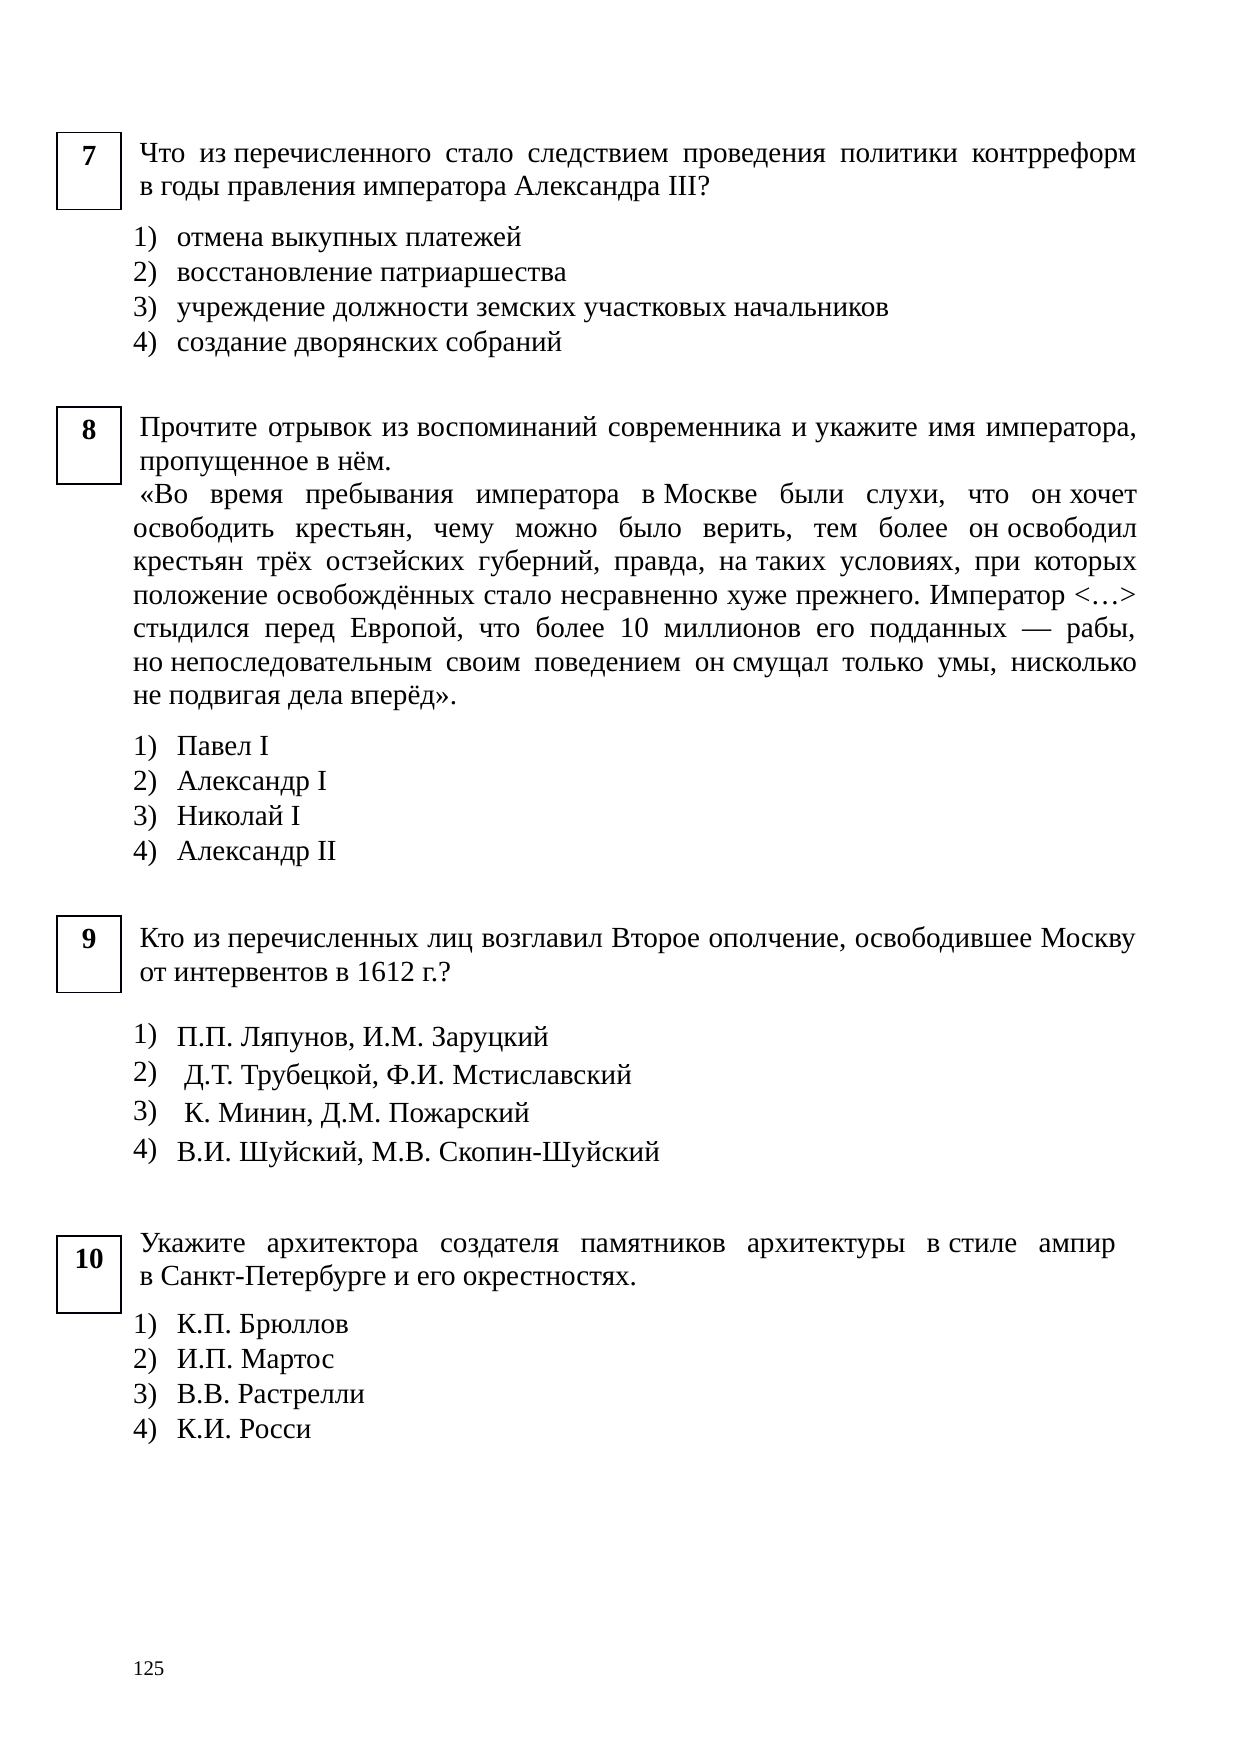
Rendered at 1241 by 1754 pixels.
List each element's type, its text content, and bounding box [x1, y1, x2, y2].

table_cell 3) [133, 798, 177, 833]
table_cell 2) [133, 763, 177, 798]
table_header 1) [133, 728, 177, 763]
table_cell 3) [133, 289, 177, 324]
table_header Павел I [177, 728, 1107, 763]
table_cell К. Минин, Д.М. Пожарский [177, 1093, 1107, 1131]
table_header отмена выкупных платежей [177, 219, 1107, 254]
table_cell 2) [133, 1055, 177, 1093]
text «Во время пребывания императора в Москве были слухи, что он хочет освободить крестьян, чему можно было верить, тем более он освободил крестьян трёх остзейских губерний, правда, на таких условиях, при которых положение освобождённых стало несравненно хуже прежнего. Император <…> стыдился перед Европой, что более 10 миллионов его подданных — рабы, но непоследовательным своим поведением он смущал только умы, нисколько не подвигая дела вперёд». [133, 476, 1137, 711]
table_cell 2) [133, 1341, 177, 1376]
table_cell 4) [133, 324, 177, 359]
table_header К.П. Брюллов [177, 1306, 1107, 1341]
text 7 [60, 136, 118, 207]
table_cell 4) [133, 833, 177, 868]
text Кто из перечисленных лиц возглавил Второе ополчение, освободившее Москву от интервентов в 1612 г.? [133, 920, 1137, 987]
table_header П.П. Ляпунов, И.М. Заруцкий [177, 1016, 1107, 1054]
table_cell учреждение должности земских участковых начальников [177, 289, 1107, 324]
table_cell Д.Т. Трубецкой, Ф.И. Мстиславский [177, 1055, 1107, 1093]
table_cell 3) [133, 1376, 177, 1411]
text 10 [60, 1239, 118, 1310]
text Что из перечисленного стало следствием проведения политики контрреформ в годы правления императора Александра III? [133, 135, 1137, 202]
text Прочтите отрывок из воспоминаний современника и укажите имя императора, пропущенное в нём. [133, 409, 1137, 476]
table_header 1) [133, 1306, 177, 1341]
table_cell И.П. Мартос [177, 1341, 1107, 1376]
text 8 [60, 410, 118, 481]
table_cell Александр I [177, 763, 1107, 798]
table_cell создание дворянских собраний [177, 324, 1107, 359]
table_cell Николай I [177, 798, 1107, 833]
table_cell 3) [133, 1093, 177, 1131]
text Укажите архитектора создателя памятников архитектуры в стиле ампир в Санкт-Петербурге и его окрестностях. [133, 1225, 1137, 1292]
table_cell К.И. Росси [177, 1411, 1107, 1446]
table_header 1) [133, 1016, 177, 1054]
table_cell В.В. Растрелли [177, 1376, 1107, 1411]
table_cell В.И. Шуйский, М.В. Скопин-Шуйский [177, 1131, 1107, 1169]
table_cell восстановление патриаршества [177, 254, 1107, 289]
table_cell 4) [133, 1131, 177, 1169]
table_cell 2) [133, 254, 177, 289]
table_cell Александр II [177, 833, 1107, 868]
table_cell 4) [133, 1411, 177, 1446]
text 9 [60, 919, 118, 990]
table_header 1) [133, 219, 177, 254]
